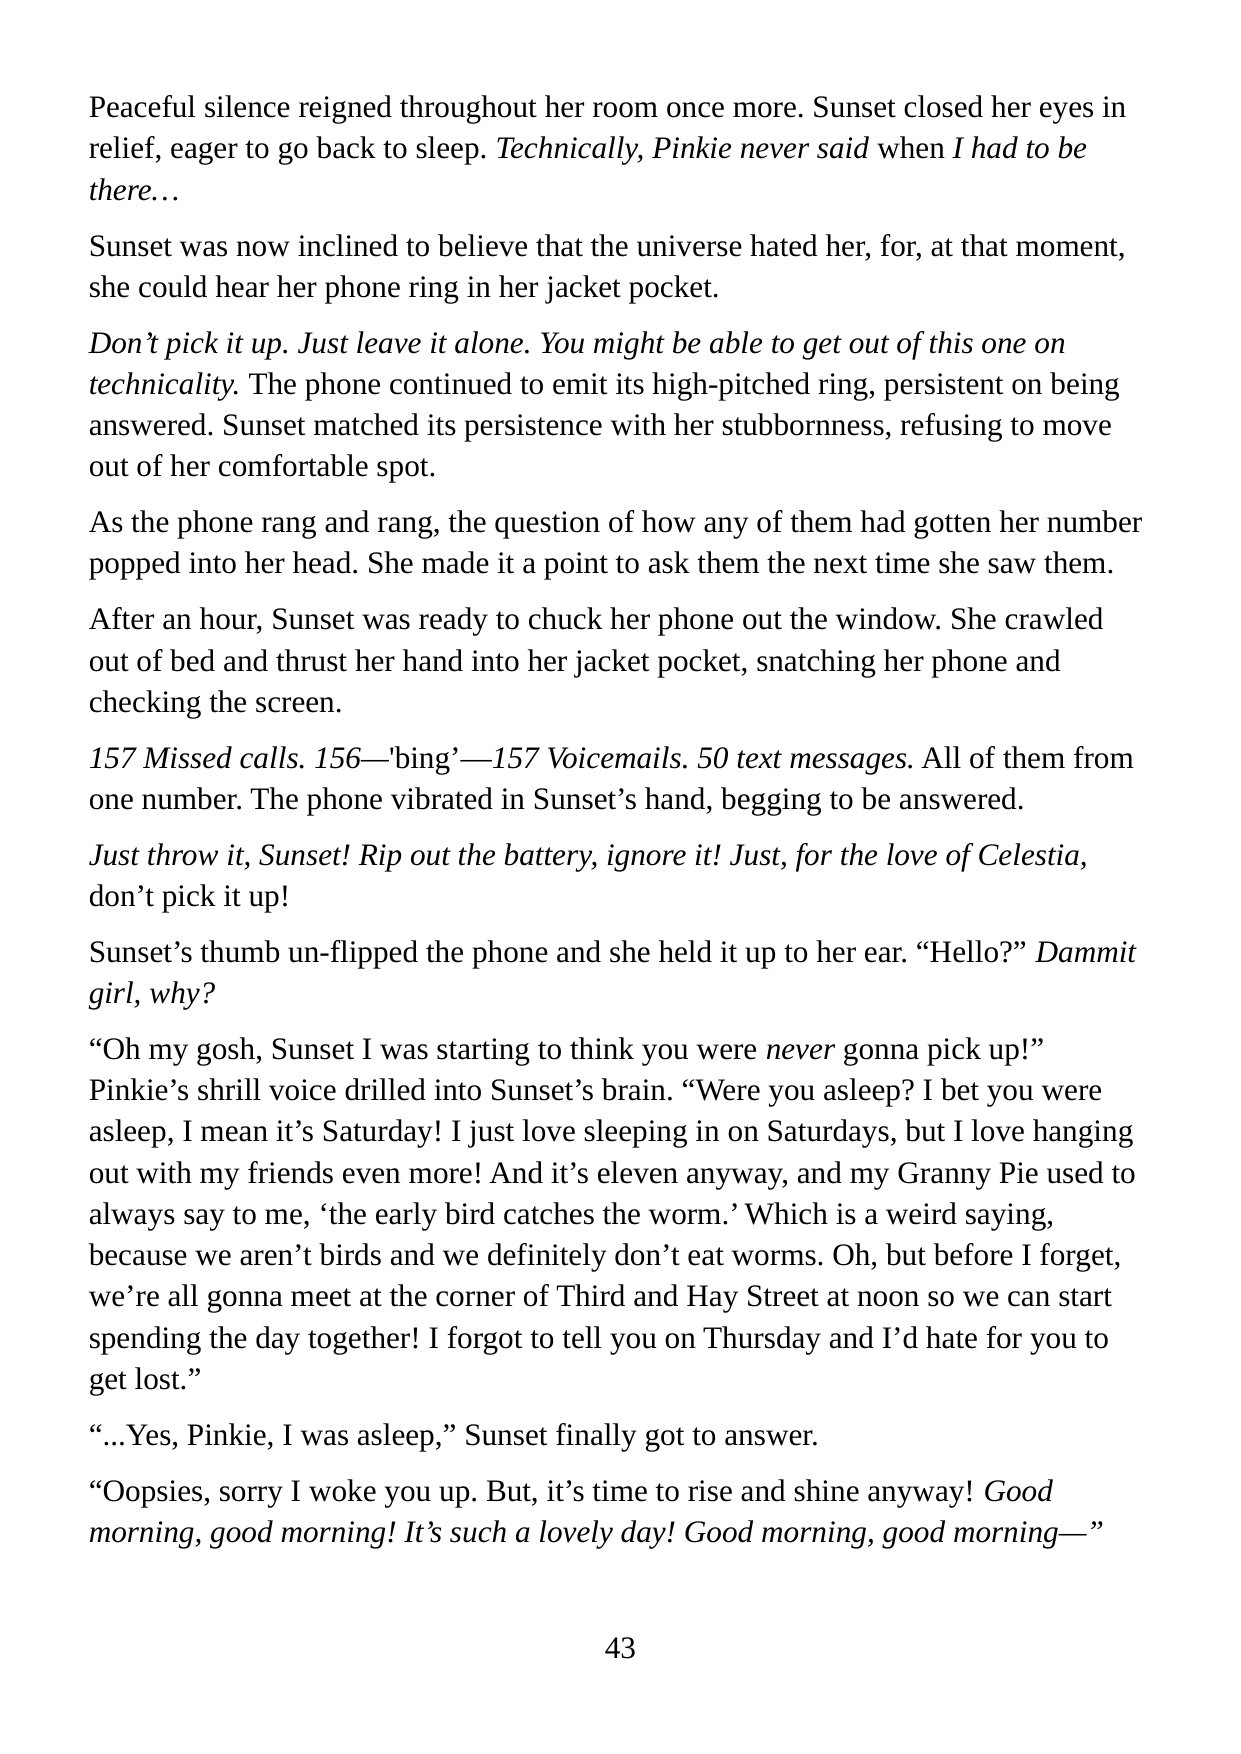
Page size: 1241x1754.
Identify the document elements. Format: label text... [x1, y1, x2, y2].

text Sunset was now inclined to believe that the universe hated her, for, at that moment, she could hear her phone ring in her jacket pocket. [88, 227, 1152, 304]
text “...Yes, Pinkie, I was asleep,” Sunset finally got to answer. [88, 1416, 1152, 1452]
text After an hour, Sunset was ready to chuck her phone out the window. She crawled out of bed and thrust her hand into her jacket pocket, snatching her phone and checking the screen. [88, 601, 1152, 719]
text As the phone rang and rang, the question of how any of them had gotten her number popped into her head. She made it a point to ask them the next time she saw them. [88, 503, 1152, 581]
text “Oh my gosh, Sunset I was starting to think you were never gonna pick up!” Pinkie’s shrill voice drilled into Sunset’s brain. “Were you asleep? I bet you were asleep, I mean it’s Saturday! I just love sleeping in on Saturdays, but I love hanging out with my friends even more! And it’s eleven anyway, and my Granny Pie used to always say to me, ‘the early bird catches the worm.’ Which is a weird saying, because we aren’t birds and we definitely don’t eat worms. Oh, but before I forget, we’re all gonna meet at the corner of Third and Hay Street at noon so we can start spending the day together! I forgot to tell you on Thursday and I’d hate for you to get lost.” [88, 1030, 1152, 1396]
text Just throw it, Sunset! Rip out the battery, ignore it! Just, for the love of Celestia, don’t pick it up! [88, 836, 1152, 913]
text Peaceful silence reigned throughout her room once more. Sunset closed her eyes in relief, eager to go back to sleep. Technically, Pinkie never said when I had to be there… [88, 88, 1152, 207]
text “Oopsies, sorry I woke you up. But, it’s time to rise and shine anyway! Good morning, good morning! It’s such a lovely day! Good morning, good morning—” [88, 1472, 1152, 1549]
text Sunset’s thumb un-flipped the phone and she held it up to her ear. “Hello?” Dammit girl, why? [88, 933, 1152, 1010]
text 157 Missed calls. 156—'bing’—157 Voicemails. 50 text messages. All of them from one number. The phone vibrated in Sunset’s hand, begging to be answered. [88, 739, 1152, 816]
text Don’t pick it up. Just leave it alone. You might be able to get out of this one on technicality. The phone continued to emit its high-pitched ring, persistent on being answered. Sunset matched its persistence with her stubbornness, refusing to move out of her comfortable spot. [88, 324, 1152, 484]
